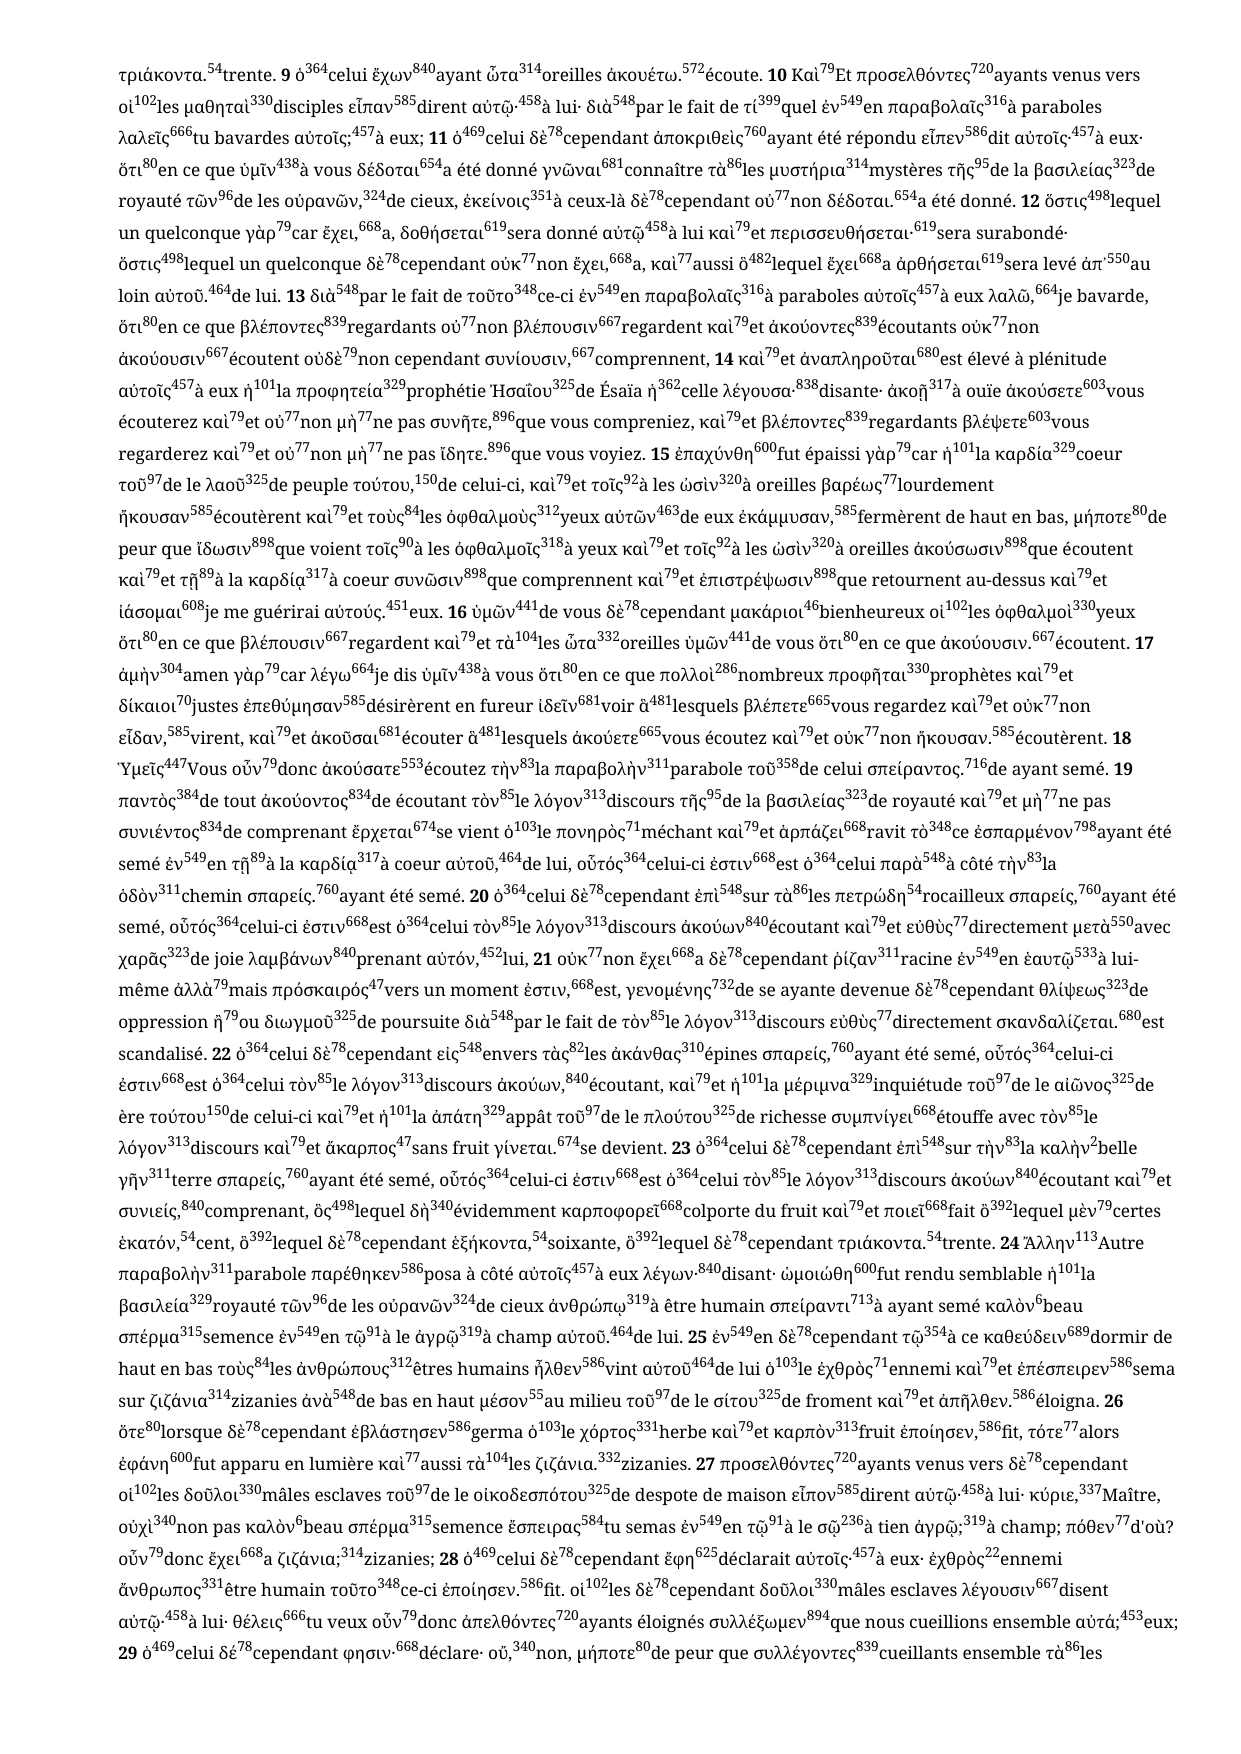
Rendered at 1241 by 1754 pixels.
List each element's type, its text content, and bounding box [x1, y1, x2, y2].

text 1 Ἐν549En τῇ89à la ἡμέρᾳ317à journée ἐκείνῃ142à celle-là ἐξελθὼν721ayant sorti ὁ103le Ἰησοῦς331Iésous τῆς95de la οἰκίας323de maison d'habitation ἐκάθητο631se était assis παρὰ548à côté τὴν83la θάλασσαν·311mer· 2 καὶ79et συνήχθησαν599furent mené ensemble πρὸς548vers αὐτὸν452lui ὄχλοι330foules πολλοί,286nombreux, ὥστε80de sorte que αὐτὸν452lui εἰς548envers πλοῖον315navire ἐμβάντα707ayant embarqué καθῆσθαι,690se être assis, καὶ79et πᾶς287tout ὁ103le ὄχλος331foule ἐπὶ548sur τὸν85le αἰγιαλὸν313rivage εἱστήκει.659avait dressé. 3 Καὶ79Et ἐλάλησεν586bavarda αὐτοῖς457à eux πολλὰ374nombreux ἐν549en παραβολαῖς316à paraboles λέγων·840disant· ἰδοὺ306voici ἐξῆλθεν586sortit ὁ364celui σπείρων840semant τοῦ360de ce σπείρειν.689semer. 4 καὶ79et ἐν549en τῷ354à ce σπείρειν689semer αὐτὸν452lui ἃ391lesquels μὲν79certes ἔπεσεν586tomba παρὰ548à côté τὴν83la ὁδόν,311chemin, καὶ79et ἦλθεν586vint τὰ104les πετεινὰ332volatiles καὶ79et κατέφαγεν586mangea de haut en bas αὐτά.453eux. 5 ἄλλα391autres δὲ78cependant ἔπεσεν586tomba ἐπὶ548sur τὰ86les πετρώδη54rocailleux ὅπου77là où οὐκ77non εἶχεν625avait γῆν311terre πολλήν,267nombreuse, καὶ79et εὐθέως77directement ἐξανέτειλεν586leva de bas en haut au-dehors διὰ548par le fait de τὸ87le μὴ77ne pas ἔχειν689avoir βάθος315profondeur γῆς·323de terre· 6 ἡλίου325de soleil δὲ78cependant ἀνατείλαντος716de ayant levé de bas en haut ἐκαυματίσθη600fut brûlé καὶ79et διὰ548par le fait de τὸ348ce μὴ77ne pas ἔχειν689avoir ῥίζαν311racine ἐξηράνθη.600fut séché. 7 ἄλλα391autres δὲ78cependant ἔπεσεν586tomba ἐπὶ548sur τὰς82les ἀκάνθας,310épines, καὶ79et ἀνέβησαν585montèrent αἱ100les ἄκανθαι328épines καὶ79et ἀπέπνιξαν585étouffèrent complètement αὐτά.453eux. 8 ἄλλα391autres δὲ78cependant ἔπεσεν586tomba ἐπὶ548sur τὴν83la γῆν311terre τὴν83la καλὴν2belle καὶ79et ἐδίδου625donnait καρπόν,313fruit, ὃ392lequel μὲν79certes ἑκατόν,54cent, ὃ392lequel δὲ78cependant ἑξήκοντα,54soixante, ὃ392lequel δὲ78cependant τριάκοντα.54trente. 9 ὁ364celui ἔχων840ayant ὦτα314oreilles ἀκουέτω.572écoute. 10 Καὶ79Et προσελθόντες720ayants venus vers οἱ102les μαθηταὶ330disciples εἶπαν585dirent αὐτῷ·458à lui· διὰ548par le fait de τί399quel ἐν549en παραβολαῖς316à paraboles λαλεῖς666tu bavardes αὐτοῖς;457à eux; 11 ὁ469celui δὲ78cependant ἀποκριθεὶς760ayant été répondu εἶπεν586dit αὐτοῖς·457à eux· ὅτι80en ce que ὑμῖν438à vous δέδοται654a été donné γνῶναι681connaître τὰ86les μυστήρια314mystères τῆς95de la βασιλείας323de royauté τῶν96de les οὐρανῶν,324de cieux, ἐκείνοις351à ceux-là δὲ78cependant οὐ77non δέδοται.654a été donné. 12 ὅστις498lequel un quelconque γὰρ79car ἔχει,668a, δοθήσεται619sera donné αὐτῷ458à lui καὶ79et περισσευθήσεται·619sera surabondé· ὅστις498lequel un quelconque δὲ78cependant οὐκ77non ἔχει,668a, καὶ77aussi ὃ482lequel ἔχει668a ἀρθήσεται619sera levé ἀπ᾽550au loin αὐτοῦ.464de lui. 13 διὰ548par le fait de τοῦτο348ce-ci ἐν549en παραβολαῖς316à paraboles αὐτοῖς457à eux λαλῶ,664je bavarde, ὅτι80en ce que βλέποντες839regardants οὐ77non βλέπουσιν667regardent καὶ79et ἀκούοντες839écoutants οὐκ77non ἀκούουσιν667écoutent οὐδὲ79non cependant συνίουσιν,667comprennent, 14 καὶ79et ἀναπληροῦται680est élevé à plénitude αὐτοῖς457à eux ἡ101la προφητεία329prophétie Ἠσαΐου325de Ésaïa ἡ362celle λέγουσα·838disante· ἀκοῇ317à ouïe ἀκούσετε603vous écouterez καὶ79et οὐ77non μὴ77ne pas συνῆτε,896que vous compreniez, καὶ79et βλέποντες839regardants βλέψετε603vous regarderez καὶ79et οὐ77non μὴ77ne pas ἴδητε.896que vous voyiez. 15 ἐπαχύνθη600fut épaissi γὰρ79car ἡ101la καρδία329coeur τοῦ97de le λαοῦ325de peuple τούτου,150de celui-ci, καὶ79et τοῖς92à les ὠσὶν320à oreilles βαρέως77lourdement ἤκουσαν585écoutèrent καὶ79et τοὺς84les ὀφθαλμοὺς312yeux αὐτῶν463de eux ἐκάμμυσαν,585fermèrent de haut en bas, μήποτε80de peur que ἴδωσιν898que voient τοῖς90à les ὀφθαλμοῖς318à yeux καὶ79et τοῖς92à les ὠσὶν320à oreilles ἀκούσωσιν898que écoutent καὶ79et τῇ89à la καρδίᾳ317à coeur συνῶσιν898que comprennent καὶ79et ἐπιστρέψωσιν898que retournent au-dessus καὶ79et ἰάσομαι608je me guérirai αὐτούς.451eux. 16 ὑμῶν441de vous δὲ78cependant μακάριοι46bienheureux οἱ102les ὀφθαλμοὶ330yeux ὅτι80en ce que βλέπουσιν667regardent καὶ79et τὰ104les ὦτα332oreilles ὑμῶν441de vous ὅτι80en ce que ἀκούουσιν.667écoutent. 17 ἀμὴν304amen γὰρ79car λέγω664je dis ὑμῖν438à vous ὅτι80en ce que πολλοὶ286nombreux προφῆται330prophètes καὶ79et δίκαιοι70justes ἐπεθύμησαν585désirèrent en fureur ἰδεῖν681voir ἃ481lesquels βλέπετε665vous regardez καὶ79et οὐκ77non εἶδαν,585virent, καὶ79et ἀκοῦσαι681écouter ἃ481lesquels ἀκούετε665vous écoutez καὶ79et οὐκ77non ἤκουσαν.585écoutèrent. 18 Ὑμεῖς447Vous οὖν79donc ἀκούσατε553écoutez τὴν83la παραβολὴν311parabole τοῦ358de celui σπείραντος.716de ayant semé. 19 παντὸς384de tout ἀκούοντος834de écoutant τὸν85le λόγον313discours τῆς95de la βασιλείας323de royauté καὶ79et μὴ77ne pas συνιέντος834de comprenant ἔρχεται674se vient ὁ103le πονηρὸς71méchant καὶ79et ἁρπάζει668ravit τὸ348ce ἐσπαρμένον798ayant été semé ἐν549en τῇ89à la καρδίᾳ317à coeur αὐτοῦ,464de lui, οὗτός364celui-ci ἐστιν668est ὁ364celui παρὰ548à côté τὴν83la ὁδὸν311chemin σπαρείς.760ayant été semé. 20 ὁ364celui δὲ78cependant ἐπὶ548sur τὰ86les πετρώδη54rocailleux σπαρείς,760ayant été semé, οὗτός364celui-ci ἐστιν668est ὁ364celui τὸν85le λόγον313discours ἀκούων840écoutant καὶ79et εὐθὺς77directement μετὰ550avec χαρᾶς323de joie λαμβάνων840prenant αὐτόν,452lui, 21 οὐκ77non ἔχει668a δὲ78cependant ῥίζαν311racine ἐν549en ἑαυτῷ533à lui-même ἀλλὰ79mais πρόσκαιρός47vers un moment ἐστιν,668est, γενομένης732de se ayante devenue δὲ78cependant θλίψεως323de oppression ἢ79ou διωγμοῦ325de poursuite διὰ548par le fait de τὸν85le λόγον313discours εὐθὺς77directement σκανδαλίζεται.680est scandalisé. 22 ὁ364celui δὲ78cependant εἰς548envers τὰς82les ἀκάνθας310épines σπαρείς,760ayant été semé, οὗτός364celui-ci ἐστιν668est ὁ364celui τὸν85le λόγον313discours ἀκούων,840écoutant, καὶ79et ἡ101la μέριμνα329inquiétude τοῦ97de le αἰῶνος325de ère τούτου150de celui-ci καὶ79et ἡ101la ἀπάτη329appât τοῦ97de le πλούτου325de richesse συμπνίγει668étouffe avec τὸν85le λόγον313discours καὶ79et ἄκαρπος47sans fruit γίνεται.674se devient. 23 ὁ364celui δὲ78cependant ἐπὶ548sur τὴν83la καλὴν2belle γῆν311terre σπαρείς,760ayant été semé, οὗτός364celui-ci ἐστιν668est ὁ364celui τὸν85le λόγον313discours ἀκούων840écoutant καὶ79et συνιείς,840comprenant, ὃς498lequel δὴ340évidemment καρποφορεῖ668colporte du fruit καὶ79et ποιεῖ668fait ὃ392lequel μὲν79certes ἑκατόν,54cent, ὃ392lequel δὲ78cependant ἑξήκοντα,54soixante, ὃ392lequel δὲ78cependant τριάκοντα.54trente. 24 Ἄλλην113Autre παραβολὴν311parabole παρέθηκεν586posa à côté αὐτοῖς457à eux λέγων·840disant· ὡμοιώθη600fut rendu semblable ἡ101la βασιλεία329royauté τῶν96de les οὐρανῶν324de cieux ἀνθρώπῳ319à être humain σπείραντι713à ayant semé καλὸν6beau σπέρμα315semence ἐν549en τῷ91à le ἀγρῷ319à champ αὐτοῦ.464de lui. 25 ἐν549en δὲ78cependant τῷ354à ce καθεύδειν689dormir de haut en bas τοὺς84les ἀνθρώπους312êtres humains ἦλθεν586vint αὐτοῦ464de lui ὁ103le ἐχθρὸς71ennemi καὶ79et ἐπέσπειρεν586sema sur ζιζάνια314zizanies ἀνὰ548de bas en haut μέσον55au milieu τοῦ97de le σίτου325de froment καὶ79et ἀπῆλθεν.586éloigna. 26 ὅτε80lorsque δὲ78cependant ἐβλάστησεν586germa ὁ103le χόρτος331herbe καὶ79et καρπὸν313fruit ἐποίησεν,586fit, τότε77alors ἐφάνη600fut apparu en lumière καὶ77aussi τὰ104les ζιζάνια.332zizanies. 27 προσελθόντες720ayants venus vers δὲ78cependant οἱ102les δοῦλοι330mâles esclaves τοῦ97de le οἰκοδεσπότου325de despote de maison εἶπον585dirent αὐτῷ·458à lui· κύριε,337Maître, οὐχὶ340non pas καλὸν6beau σπέρμα315semence ἔσπειρας584tu semas ἐν549en τῷ91à le σῷ236à tien ἀγρῷ;319à champ; πόθεν77d'où? οὖν79donc ἔχει668a ζιζάνια;314zizanies; 28 ὁ469celui δὲ78cependant ἔφη625déclarait αὐτοῖς·457à eux· ἐχθρὸς22ennemi ἄνθρωπος331être humain τοῦτο348ce-ci ἐποίησεν.586fit. οἱ102les δὲ78cependant δοῦλοι330mâles esclaves λέγουσιν667disent αὐτῷ·458à lui· θέλεις666tu veux οὖν79donc ἀπελθόντες720ayants éloignés συλλέξωμεν894que nous cueillions ensemble αὐτά;453eux; 29 ὁ469celui δέ78cependant φησιν·668déclare· οὔ,340non, μήποτε80de peur que συλλέγοντες839cueillants ensemble τὰ86les ζιζάνια314zizanies ἐκριζώσητε896que vous déraciniez ἅμα77simultanément αὐτοῖς459à eux τὸν85le σῖτον.313froment. 30 ἄφετε553abandonnez συναυξάνεσθαι691se croître ensemble ἀμφότερα374tous deux ἕως552jusqu'à ce que τοῦ97de le θερισμοῦ,325de moisson, καὶ79et ἐν549en καιρῷ319à moment τοῦ97de le θερισμοῦ325de moisson ἐρῶ602je dirai τοῖς90à les θερισταῖς·318à moissonneurs· συλλέξατε553cueillez ensemble πρῶτον77premièrement τὰ86les ζιζάνια314zizanies καὶ79et δήσατε553attachez de lien αὐτὰ453eux εἰς548envers δέσμας310paquets de liens πρὸς548vers τὸ348ce κατακαῦσαι681brûler complètement αὐτά,453eux, τὸν85le δὲ78cependant σῖτον313froment συναγάγετε553menez ensemble εἰς548envers τὴν83la ἀποθήκην311grange μου.424de moi. 31 Ἄλλην113Autre παραβολὴν311parabole παρέθηκεν586posa à côté αὐτοῖς457à eux λέγων·840disant· ὁμοία45semblable ἐστὶν668est ἡ101la βασιλεία329royauté τῶν96de les οὐρανῶν324de cieux κόκκῳ319à grain σινάπεως,327de sinapis, ὃν480lequel λαβὼν721ayant pris ἄνθρωπος331être humain ἔσπειρεν586sema ἐν549en τῷ91à le ἀγρῷ319à champ αὐτοῦ·464de lui· 32 ὃ500lequel μικρότερον49plus petit μέν79certes ἐστιν668est πάντων282de tous τῶν98de les σπερμάτων,326de semences, ὅταν80lorsque le cas échéant δὲ78cependant αὐξηθῇ911que soit crû μεῖζον49plus grand τῶν98de les λαχάνων326de légumes ἐστὶν668est καὶ79et γίνεται674se devient δένδρον,333arbre, ὥστε80de sorte que ἐλθεῖν681venir τὰ86les πετεινὰ314volatiles τοῦ97de le οὐρανοῦ325de ciel καὶ79et κατασκηνοῦν689dresser la tente de haut en bas ἐν549en τοῖς90à les κλάδοις318à branches αὐτοῦ.466de lui. 33 Ἄλλην113Autre παραβολὴν311parabole ἐλάλησεν586bavarda αὐτοῖς·457à eux· ὁμοία45semblable ἐστὶν668est ἡ101la βασιλεία329royauté τῶν96de les οὐρανῶν324de cieux ζύμῃ,317à levain, ἣν478laquelle λαβοῦσα719ayante prise γυνὴ329femme ἐνέκρυψεν586encrypta εἰς548envers ἀλεύρου327de farine σάτα314satons τρία180trois ἕως80jusqu'à ce que οὗ494de lequel ἐζυμώθη600fut fermenté ὅλον.392tout entier. 34 ταῦτα347ces-ci πάντα270tous ἐλάλησεν586bavarda ὁ103le Ἰησοῦς331Iésous ἐν549en παραβολαῖς316à paraboles τοῖς90à les ὄχλοις318à foules καὶ79et χωρὶς552séparément παραβολῆς323de parabole οὐδὲν375aucun ἐλάλει625bavardait αὐτοῖς,457à eux, 35 ὅπως80de telle manière que πληρωθῇ911que soit fait plénitude τὸ366ce ῥηθὲν762ayant été dit διὰ550par τοῦ97de le προφήτου325de prophète λέγοντος·834de disant· ἀνοίξω602j'ouvrirai ἐν549en παραβολαῖς316à paraboles τὸ87le στόμα315bouche μου,424de moi, ἐρεύξομαι608je m'éructerai κεκρυμμένα797ayants étés cachés ἀπὸ550au loin καταβολῆς323de fondation [κόσμου].325[de monde]. 36 Τότε77Alors ἀφεὶς721ayant abandonné τοὺς84les ὄχλους312foules ἦλθεν586vint εἰς548envers τὴν83la οἰκίαν.311maison d'habitation. καὶ79et προσῆλθον585vinrent vers αὐτῷ458à lui οἱ102les μαθηταὶ330disciples αὐτοῦ464de lui λέγοντες·839disants· διασάφησον554explique pleinement ἡμῖν419à nous τὴν83la παραβολὴν311parabole τῶν98de les ζιζανίων326de zizanies τοῦ97de le ἀγροῦ.325de champ. 37 ὁ469celui δὲ78cependant ἀποκριθεὶς760ayant été répondu εἶπεν·586dit· ὁ364celui σπείρων840semant τὸ87le καλὸν6beau σπέρμα315semence ἐστὶν668est ὁ103le υἱὸς331fils τοῦ97de le ἀνθρώπου,325de être humain, 38 ὁ103le δὲ78cependant ἀγρός331champ ἐστιν668est ὁ103le κόσμος,331monde, τὸ105le δὲ78cependant καλὸν24beau σπέρμα333semence οὗτοί363ceux-ci εἰσιν667sont οἱ102les υἱοὶ330fils τῆς95de la βασιλείας·323de royauté· τὰ104les δὲ78cependant ζιζάνιά332zizanies εἰσιν667sont οἱ102les υἱοὶ330fils τοῦ97de le πονηροῦ,65de méchant, 39 ὁ103le δὲ78cependant ἐχθρὸς71ennemi ὁ364celui σπείρας721ayant semé αὐτά453eux ἐστιν668est ὁ103le διάβολος,71diable, ὁ103le δὲ78cependant θερισμὸς331moisson συντέλεια329achèvement commun αἰῶνός325de ère ἐστιν,668est, οἱ102les δὲ78cependant θερισταὶ330moissonneurs ἄγγελοί330messagers εἰσιν.667sont. 40 ὥσπερ80comme certes οὖν79donc συλλέγεται680est cueilli ensemble τὰ104les ζιζάνια332zizanies καὶ79et πυρὶ321à feu [κατα]καίεται,680est brûlé complètement, οὕτως77ainsi ἔσται612se sera ἐν549en τῇ89à la συντελείᾳ317à achèvement commun τοῦ97de le αἰῶνος·325de ère· 41 ἀποστελεῖ606enverra ὁ103le υἱὸς331fils τοῦ97de le ἀνθρώπου325de être humain τοὺς84les ἀγγέλους312messagers αὐτοῦ,464de lui, καὶ79et συλλέξουσιν605cueilleront ensemble ἐκ550hors τῆς95de la βασιλείας323de royauté αὐτοῦ464de lui πάντα270tous τὰ86les σκάνδαλα314scandales καὶ79et τοὺς345ceux ποιοῦντας821faisants τὴν83la ἀνομίαν311illégalité 42 καὶ79et βαλοῦσιν605jetteront αὐτοὺς451eux εἰς548envers τὴν83la κάμινον311fournaise τοῦ99de le πυρός·327de feu· ἐκεῖ77là ἔσται612se sera ὁ103le κλαυθμὸς331pleur καὶ79et ὁ103le βρυγμὸς331grincement τῶν96de les ὀδόντων.324de dents. 43 τότε77alors οἱ102les δίκαιοι70justes ἐκλάμψουσιν605brilleront au dehors ὡς80comme ὁ103le ἥλιος331soleil ἐν549en τῇ89à la βασιλείᾳ317à royauté τοῦ97de le πατρὸς325de père αὐτῶν.463de eux. ὁ364celui ἔχων840ayant ὦτα314oreilles ἀκουέτω.572écoute. 44 Ὁμοία45Semblable ἐστὶν668est ἡ101la βασιλεία329royauté τῶν96de les οὐρανῶν324de cieux θησαυρῷ319à trésor κεκρυμμένῳ801à ayant été caché ἐν549en τῷ91à le ἀγρῷ,319à champ, ὃν480lequel εὑρὼν721ayant trouvé ἄνθρωπος331être humain ἔκρυψεν,586cacha, καὶ79et ἀπὸ550au loin τῆς95de la χαρᾶς323de joie αὐτοῦ464de lui ὑπάγει668dirige en arrière καὶ79et πωλεῖ668troque πάντα374tous ὅσα481autant lesquels ἔχει668a καὶ79et ἀγοράζει668achète à l'agora τὸν85le ἀγρὸν313champ ἐκεῖνον.138celui-là. 45 Πάλιν77De nouveau ὁμοία45semblable ἐστὶν668est ἡ101la βασιλεία329royauté τῶν96de les οὐρανῶν324de cieux ἀνθρώπῳ319à être humain ἐμπόρῳ319à négociant ζητοῦντι828à cherchant καλοὺς3beaux μαργαρίτας·312perles· 46 εὑρὼν721ayant trouvé δὲ78cependant ἕνα179un πολύτιμον4de grande valeur μαργαρίτην313perle ἀπελθὼν721ayant éloigné πέπρακεν642a vendu πάντα374tous ὅσα481autant lesquels εἶχεν625avait καὶ79et ἠγόρασεν586acheta à l'agora αὐτόν.452lui. 47 Πάλιν77De nouveau ὁμοία45semblable ἐστὶν668est ἡ101la βασιλεία329royauté τῶν96de les οὐρανῶν324de cieux σαγήνῃ317à senne βληθείσῃ747à ayante étée jetée εἰς548envers τὴν83la θάλασσαν311mer καὶ79et ἐκ550hors παντὸς283de tout γένους327de genre συναγαγούσῃ·711à ayante menée ensemble· 48 ἣν478laquelle ὅτε80lorsque ἐπληρώθη600fut fait plénitude ἀναβιβάσαντες720ayants montés de bas en haut ἐπὶ548sur τὸν85le αἰγιαλὸν313rivage καὶ79et καθίσαντες720ayants assis συνέλεξαν585cueillirent ensemble τὰ86les καλὰ54beaux εἰς548envers ἄγγη,314récipients, τὰ86les δὲ78cependant σαπρὰ54pourris ἔξω77au-dehors ἔβαλον.585jetèrent. 49 οὕτως77ainsi ἔσται612se sera ἐν549en τῇ89à la συντελείᾳ317à achèvement commun τοῦ97de le αἰῶνος·325de ère· ἐξελεύσονται611se sortiront οἱ102les ἄγγελοι330messagers καὶ79et ἀφοριοῦσιν605délimiteront au loin τοὺς84les πονηροὺς52méchants ἐκ550hors μέσου67de au milieu τῶν96de les δικαίων64de justes 50 καὶ79et βαλοῦσιν605jetteront αὐτοὺς451eux εἰς548envers τὴν83la κάμινον311fournaise τοῦ99de le πυρός·327de feu· ἐκεῖ77là ἔσται612se sera ὁ103le κλαυθμὸς331pleur καὶ79et ὁ103le βρυγμὸς331grincement τῶν96de les ὀδόντων.324de dents. 51 Συνήκατε583Vous comprîtes ταῦτα347ces-ci πάντα;270tous; λέγουσιν667disent αὐτῷ·458à lui· ναί.304oui. 52 ὁ469celui δὲ78cependant εἶπεν586dit αὐτοῖς·457à eux· διὰ548par le fait de τοῦτο348ce-ci πᾶς287tout γραμματεὺς331lettré μαθητευθεὶς760ayant été discipliné τῇ89à la βασιλείᾳ317à royauté τῶν96de les οὐρανῶν324de cieux ὅμοιός47semblable ἐστιν668est ἀνθρώπῳ319à être humain οἰκοδεσπότῃ,319à despote de maison, ὅστις498lequel un quelconque ἐκβάλλει668éjecte ἐκ550hors τοῦ97de le θησαυροῦ325de trésor αὐτοῦ464de lui καινὰ54nouveaux καὶ79et παλαιά.54vieux. 53 Καὶ79Et ἐγένετο592se devint ὅτε80lorsque ἐτέλεσεν586acheva ὁ103le Ἰησοῦς331Iésous τὰς82les παραβολὰς310paraboles ταύτας,135celles-ci, μετῆρεν586leva avec au-delà ἐκεῖθεν.77de là. 54 καὶ79et ἐλθὼν721ayant venu εἰς548envers τὴν83la πατρίδα311patrie αὐτοῦ464de lui ἐδίδασκεν625enseignait αὐτοὺς451eux ἐν549en τῇ89à la συναγωγῇ317à synagogue αὐτῶν,463de eux, ὥστε80de sorte que ἐκπλήσσεσθαι692être heurté à l'excès αὐτοὺς451eux καὶ79et λέγειν·689dire· πόθεν77d'où? τούτῳ352à celui-ci ἡ101la σοφία329sagesse αὕτη154celle-ci καὶ79et αἱ100les δυνάμεις;328puissances; 55 οὐχ340non οὗτός364celui-ci ἐστιν668est ὁ103le τοῦ97de le τέκτονος325de artisan υἱός;331fils; οὐχ340non ἡ101la μήτηρ329mère αὐτοῦ464de lui λέγεται680est dit Μαριὰμ329Mariam καὶ79et οἱ102les ἀδελφοὶ330frères αὐτοῦ464de lui Ἰάκωβος331Iakobos καὶ79et Ἰωσὴφ331Ioseph καὶ79et Σίμων331Simon καὶ79et Ἰούδας;331Iouda; 56 καὶ79et αἱ100les ἀδελφαὶ328soeurs αὐτοῦ464de lui οὐχὶ340non pas πᾶσαι387toutes πρὸς548vers ἡμᾶς416nous εἰσιν;667sont; πόθεν77d'où? οὖν79donc τούτῳ352à celui-ci ταῦτα365ces-ci πάντα;288tous; 57 καὶ79et ἐσκανδαλίζοντο635étaient scandalisé ἐν549en αὐτῷ.458à lui. ὁ103le δὲ78cependant Ἰησοῦς331Iésous εἶπεν586dit αὐτοῖς·457à eux· οὐκ77non ἔστιν668est προφήτης331prophète ἄτιμος47sans valeur εἰ551si μὴ77ne pas ἐν549en τῇ249à la πατρίδι317à patrie καὶ79et ἐν549en τῇ89à la οἰκίᾳ317à maison d'habitation αὐτοῦ.464de lui. 58 καὶ79et οὐκ77non ἐποίησεν586fit ἐκεῖ77là δυνάμεις310puissances πολλὰς266nombreuses διὰ548par le fait de τὴν83la ἀπιστίαν311incroyance αὐτῶν.463de eux. [118, 59, 1181, 1665]
